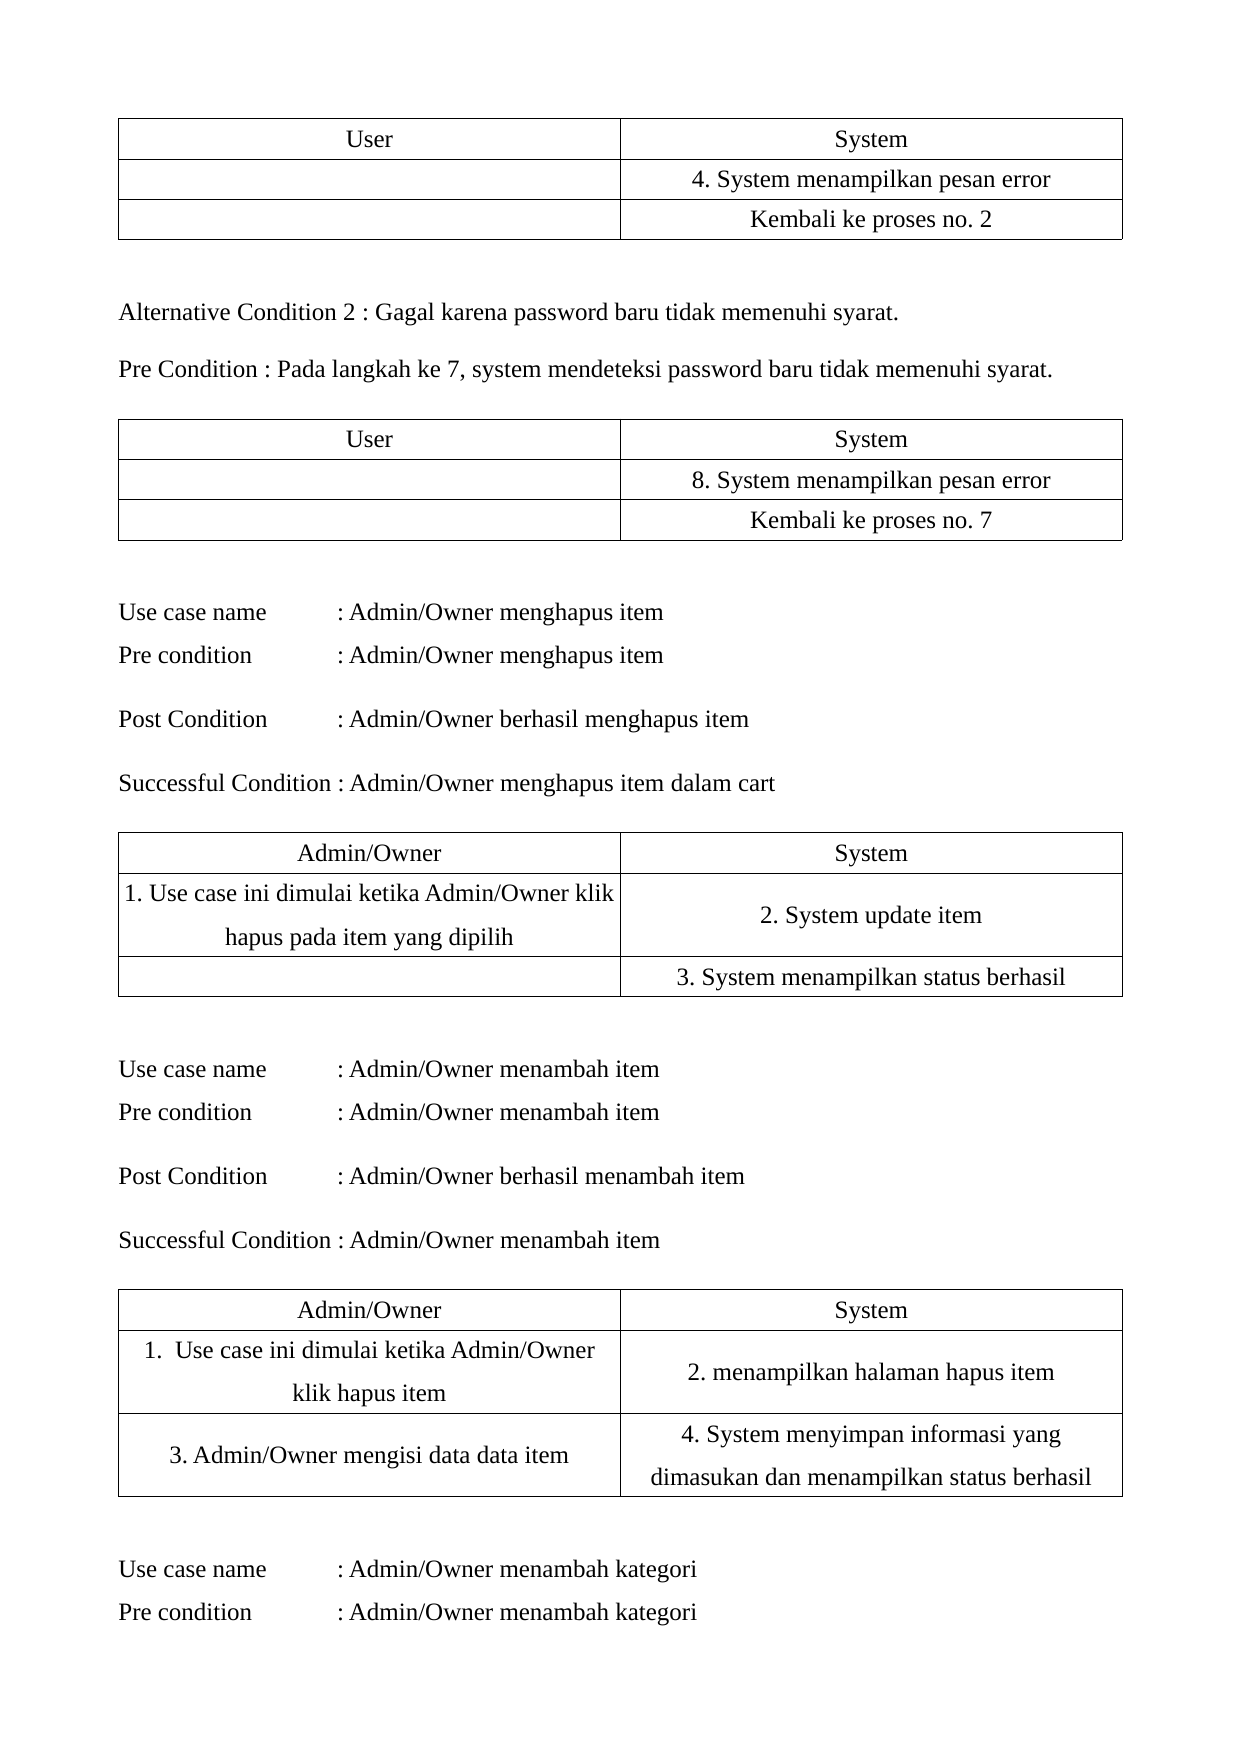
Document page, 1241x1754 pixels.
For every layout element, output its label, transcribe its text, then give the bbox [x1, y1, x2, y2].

table_cell [119, 957, 620, 996]
text Pre condition : Admin/Owner menghapus item [118, 640, 1122, 669]
table_cell [119, 500, 620, 539]
text Pre Condition : Pada langkah ke 7, system mendeteksi password baru tidak memenuhi syarat. [118, 354, 1122, 383]
table_cell 4. System menyimpan informasi yang dimasukan dan menampilkan status berhasil [621, 1414, 1122, 1496]
text Successful Condition : Admin/Owner menambah item [118, 1225, 1122, 1254]
table_header System [621, 420, 1122, 459]
text Post Condition : Admin/Owner berhasil menghapus item [118, 704, 1122, 733]
text Use case name : Admin/Owner menambah kategori [118, 1554, 1122, 1583]
table_cell 8. System menampilkan pesan error [621, 460, 1122, 499]
table_header User [119, 119, 620, 158]
table_cell 4. System menampilkan pesan error [621, 160, 1122, 199]
table_header Admin/Owner [119, 833, 620, 873]
text Alternative Condition 2 : Gagal karena password baru tidak memenuhi syarat. [118, 297, 1122, 326]
table_cell [119, 460, 620, 499]
text Pre condition : Admin/Owner menambah kategori [118, 1597, 1122, 1626]
text Pre condition : Admin/Owner menambah item [118, 1097, 1122, 1126]
table_cell [119, 160, 620, 199]
text Use case name : Admin/Owner menghapus item [118, 597, 1122, 626]
table_cell Kembali ke proses no. 2 [621, 200, 1122, 239]
table_header System [621, 119, 1122, 158]
table_cell 3. Admin/Owner mengisi data data item [119, 1414, 620, 1496]
text Successful Condition : Admin/Owner menghapus item dalam cart [118, 768, 1122, 797]
table_cell 1. Use case ini dimulai ketika Admin/Owner klik hapus pada item yang dipilih [119, 874, 620, 956]
table_header System [621, 1290, 1122, 1329]
text Use case name : Admin/Owner menambah item [118, 1054, 1122, 1083]
table_header Admin/Owner [119, 1290, 620, 1329]
table_header User [119, 420, 620, 459]
table_header System [621, 833, 1122, 873]
text Post Condition : Admin/Owner berhasil menambah item [118, 1161, 1122, 1190]
table_cell [119, 200, 620, 239]
table_cell 1. Use case ini dimulai ketika Admin/Owner klik hapus item [119, 1331, 620, 1413]
table_cell 2. System update item [621, 874, 1122, 956]
table_cell 3. System menampilkan status berhasil [621, 957, 1122, 996]
table_cell 2. menampilkan halaman hapus item [621, 1331, 1122, 1413]
table_cell Kembali ke proses no. 7 [621, 500, 1122, 539]
